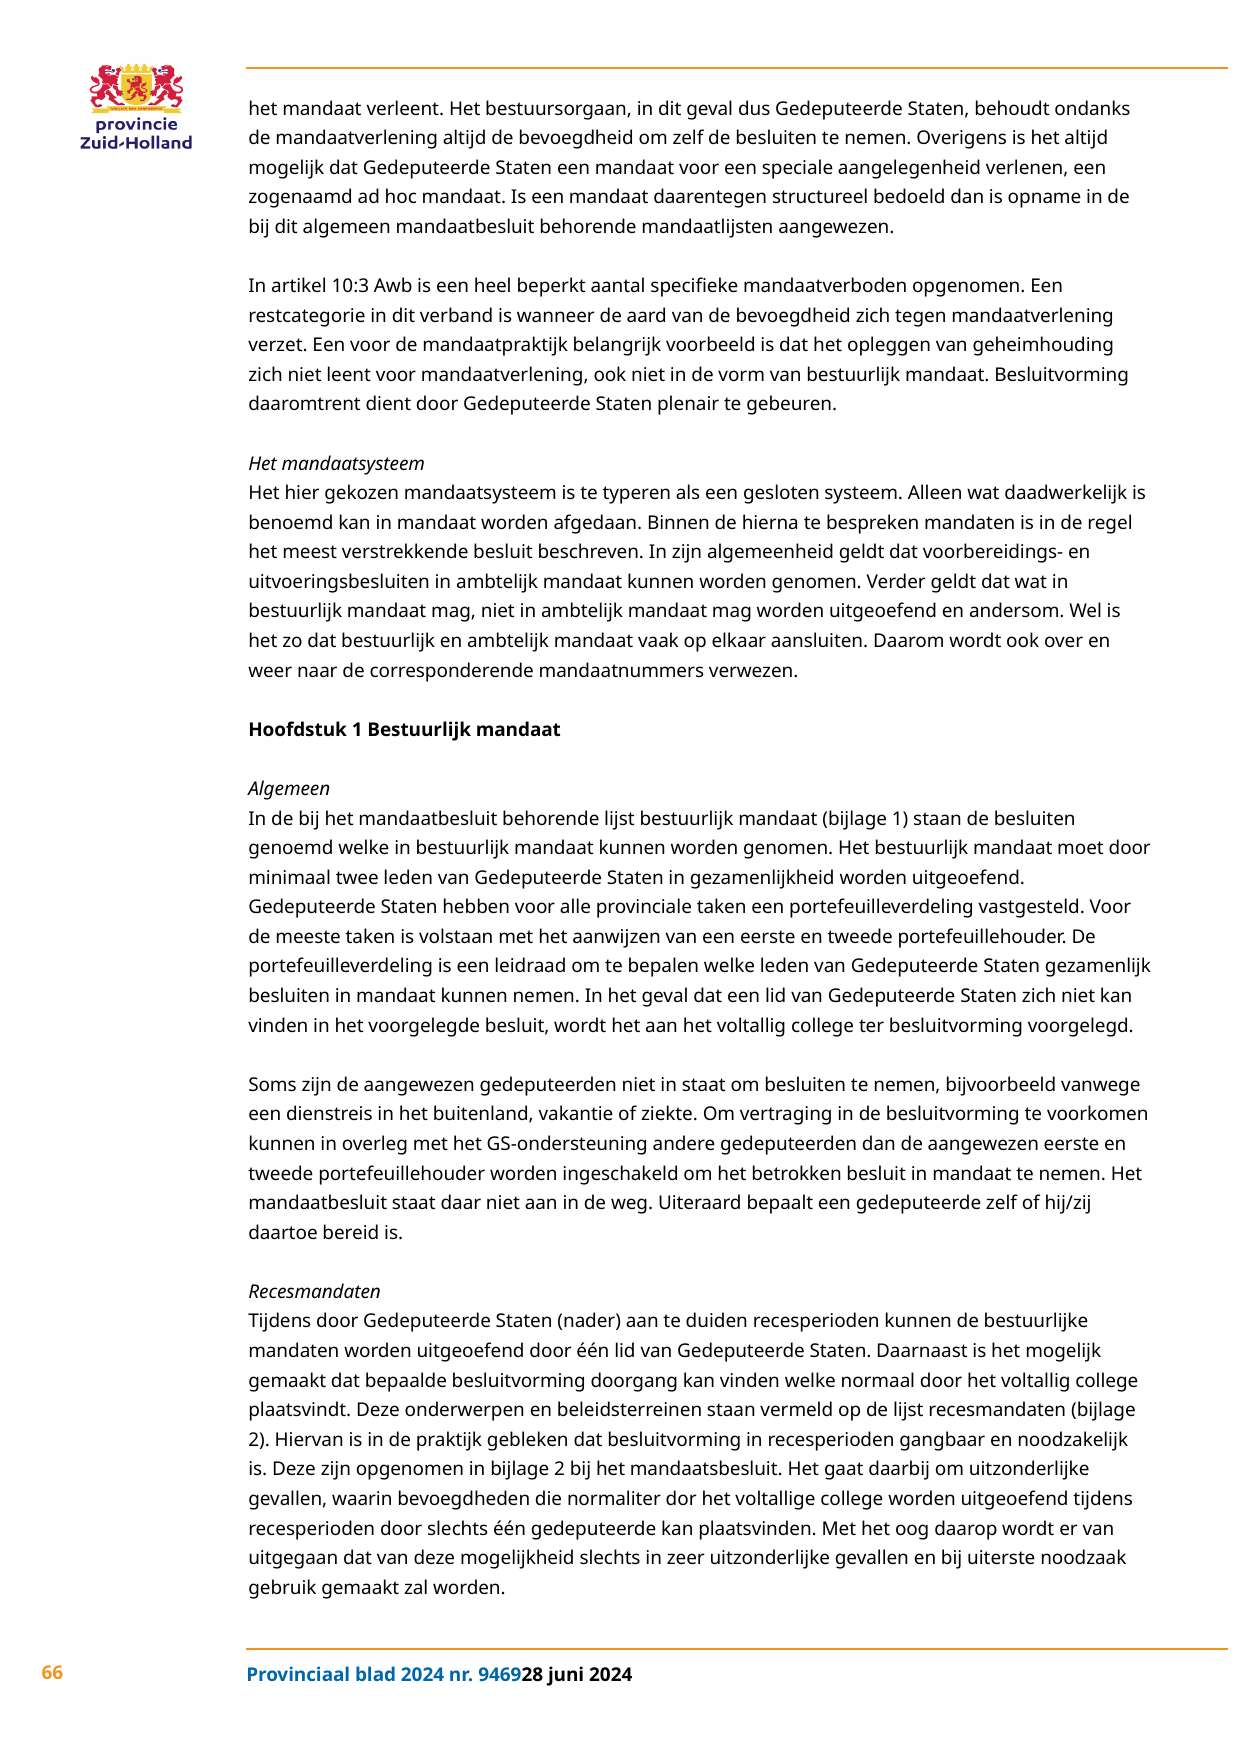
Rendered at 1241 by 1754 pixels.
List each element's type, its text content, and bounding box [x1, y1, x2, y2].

text het mandaat verleent. Het bestuursorgaan, in dit geval dus Gedeputeerde Staten, behoudt ondanks de mandaatverlening altijd de bevoegdheid om zelf de besluiten te nemen. Overigens is het altijd mogelijk dat Gedeputeerde Staten een mandaat voor een speciale aangelegenheid verlenen, een zogenaamd ad hoc mandaat. Is een mandaat daarentegen structureel bedoeld dan is opname in de bij dit algemeen mandaatbesluit behorende mandaatlijsten aangewezen. [248, 95, 1152, 239]
text Het mandaatsysteem [248, 450, 1152, 476]
text Tijdens door Gedeputeerde Staten (nader) aan te duiden recesperioden kunnen de bestuurlijke mandaten worden uitgeoefend door één lid van Gedeputeerde Staten. Daarnaast is het mogelijk gemaakt dat bepaalde besluitvorming doorgang kan vinden welke normaal door het voltallig college plaatsvindt. Deze onderwerpen en beleidsterreinen staan vermeld op de lijst recesmandaten (bijlage 2). Hiervan is in de praktijk gebleken dat besluitvorming in recesperioden gangbaar en noodzakelijk is. Deze zijn opgenomen in bijlage 2 bij het mandaatsbesluit. Het gaat daarbij om uitzonderlijke gevallen, waarin bevoegdheden die normaliter dor het voltallige college worden uitgeoefend tijdens recesperioden door slechts één gedeputeerde kan plaatsvinden. Met het oog daarop wordt er van uitgegaan dat van deze mogelijkheid slechts in zeer uitzonderlijke gevallen en bij uiterste noodzaak gebruik gemaakt zal worden. [248, 1308, 1152, 1600]
text Algemeen [248, 775, 1152, 801]
picture [41, 47, 231, 172]
text In artikel 10:3 Awb is een heel beperkt aantal specifieke mandaatverboden opgenomen. Een restcategorie in dit verband is wanneer de aard van de bevoegdheid zich tegen mandaatverlening verzet. Een voor de mandaatpraktijk belangrijk voorbeeld is dat het opleggen van geheimhouding zich niet leent voor mandaatverlening, ook niet in de vorm van bestuurlijk mandaat. Besluitvorming daaromtrent dient door Gedeputeerde Staten plenair te gebeuren. [248, 272, 1152, 416]
text Recesmandaten [248, 1278, 1152, 1304]
text Het hier gekozen mandaatsysteem is te typeren als een gesloten systeem. Alleen wat daadwerkelijk is benoemd kan in mandaat worden afgedaan. Binnen de hierna te bespreken mandaten is in de regel het meest verstrekkende besluit beschreven. In zijn algemeenheid geldt dat voorbereidings- en uitvoeringsbesluiten in ambtelijk mandaat kunnen worden genomen. Verder geldt dat wat in bestuurlijk mandaat mag, niet in ambtelijk mandaat mag worden uitgeoefend en andersom. Wel is het zo dat bestuurlijk en ambtelijk mandaat vaak op elkaar aansluiten. Daarom wordt ook over en weer naar de corresponderende mandaatnummers verwezen. [248, 479, 1152, 683]
text Hoofdstuk 1 Bestuurlijk mandaat [248, 716, 1152, 742]
text Soms zijn de aangewezen gedeputeerden niet in staat om besluiten te nemen, bijvoorbeeld vanwege een dienstreis in het buitenland, vakantie of ziekte. Om vertraging in de besluitvorming te voorkomen kunnen in overleg met het GS-ondersteuning andere gedeputeerden dan de aangewezen eerste en tweede portefeuillehouder worden ingeschakeld om het betrokken besluit in mandaat te nemen. Het mandaatbesluit staat daar niet aan in de weg. Uiteraard bepaalt een gedeputeerde zelf of hij/zij daartoe bereid is. [248, 1071, 1152, 1245]
text In de bij het mandaatbesluit behorende lijst bestuurlijk mandaat (bijlage 1) staan de besluiten genoemd welke in bestuurlijk mandaat kunnen worden genomen. Het bestuurlijk mandaat moet door minimaal twee leden van Gedeputeerde Staten in gezamenlijkheid worden uitgeoefend. Gedeputeerde Staten hebben voor alle provinciale taken een portefeuilleverdeling vastgesteld. Voor de meeste taken is volstaan met het aanwijzen van een eerste en tweede portefeuillehouder. De portefeuilleverdeling is een leidraad om te bepalen welke leden van Gedeputeerde Staten gezamenlijk besluiten in mandaat kunnen nemen. In het geval dat een lid van Gedeputeerde Staten zich niet kan vinden in het voorgelegde besluit, wordt het aan het voltallig college ter besluitvorming voorgelegd. [248, 805, 1152, 1038]
